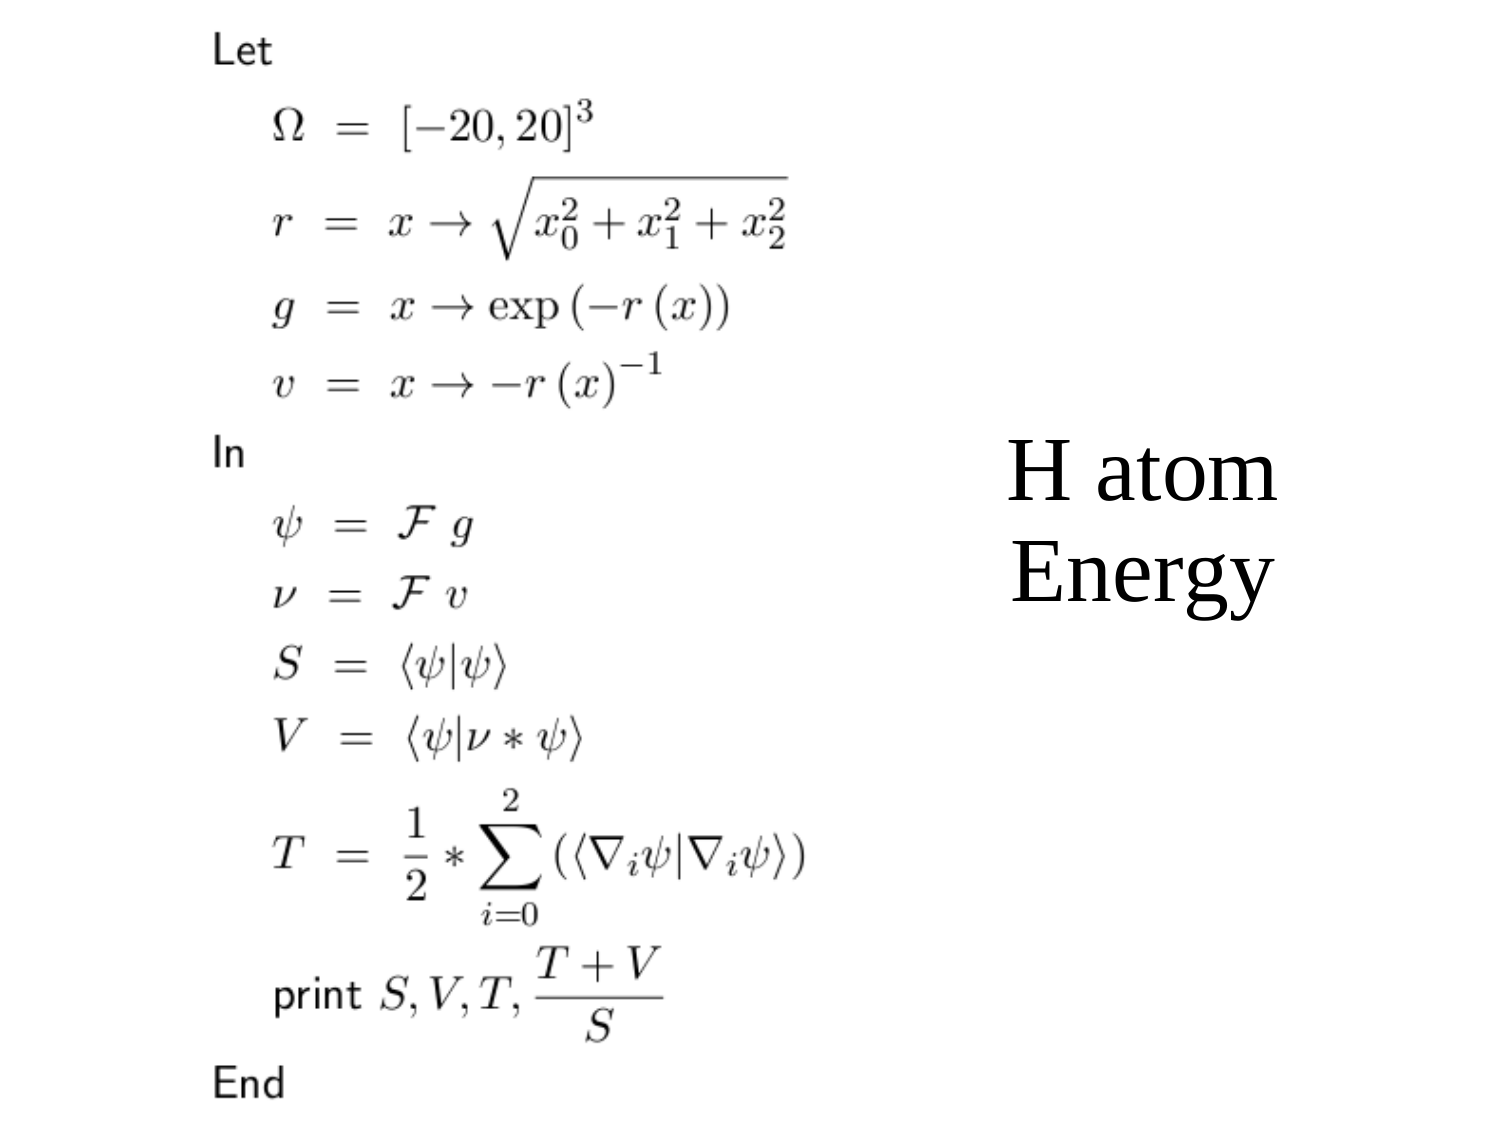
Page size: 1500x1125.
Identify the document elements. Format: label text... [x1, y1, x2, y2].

picture [183, 6, 865, 1123]
title H atom Energy [975, 402, 1312, 638]
